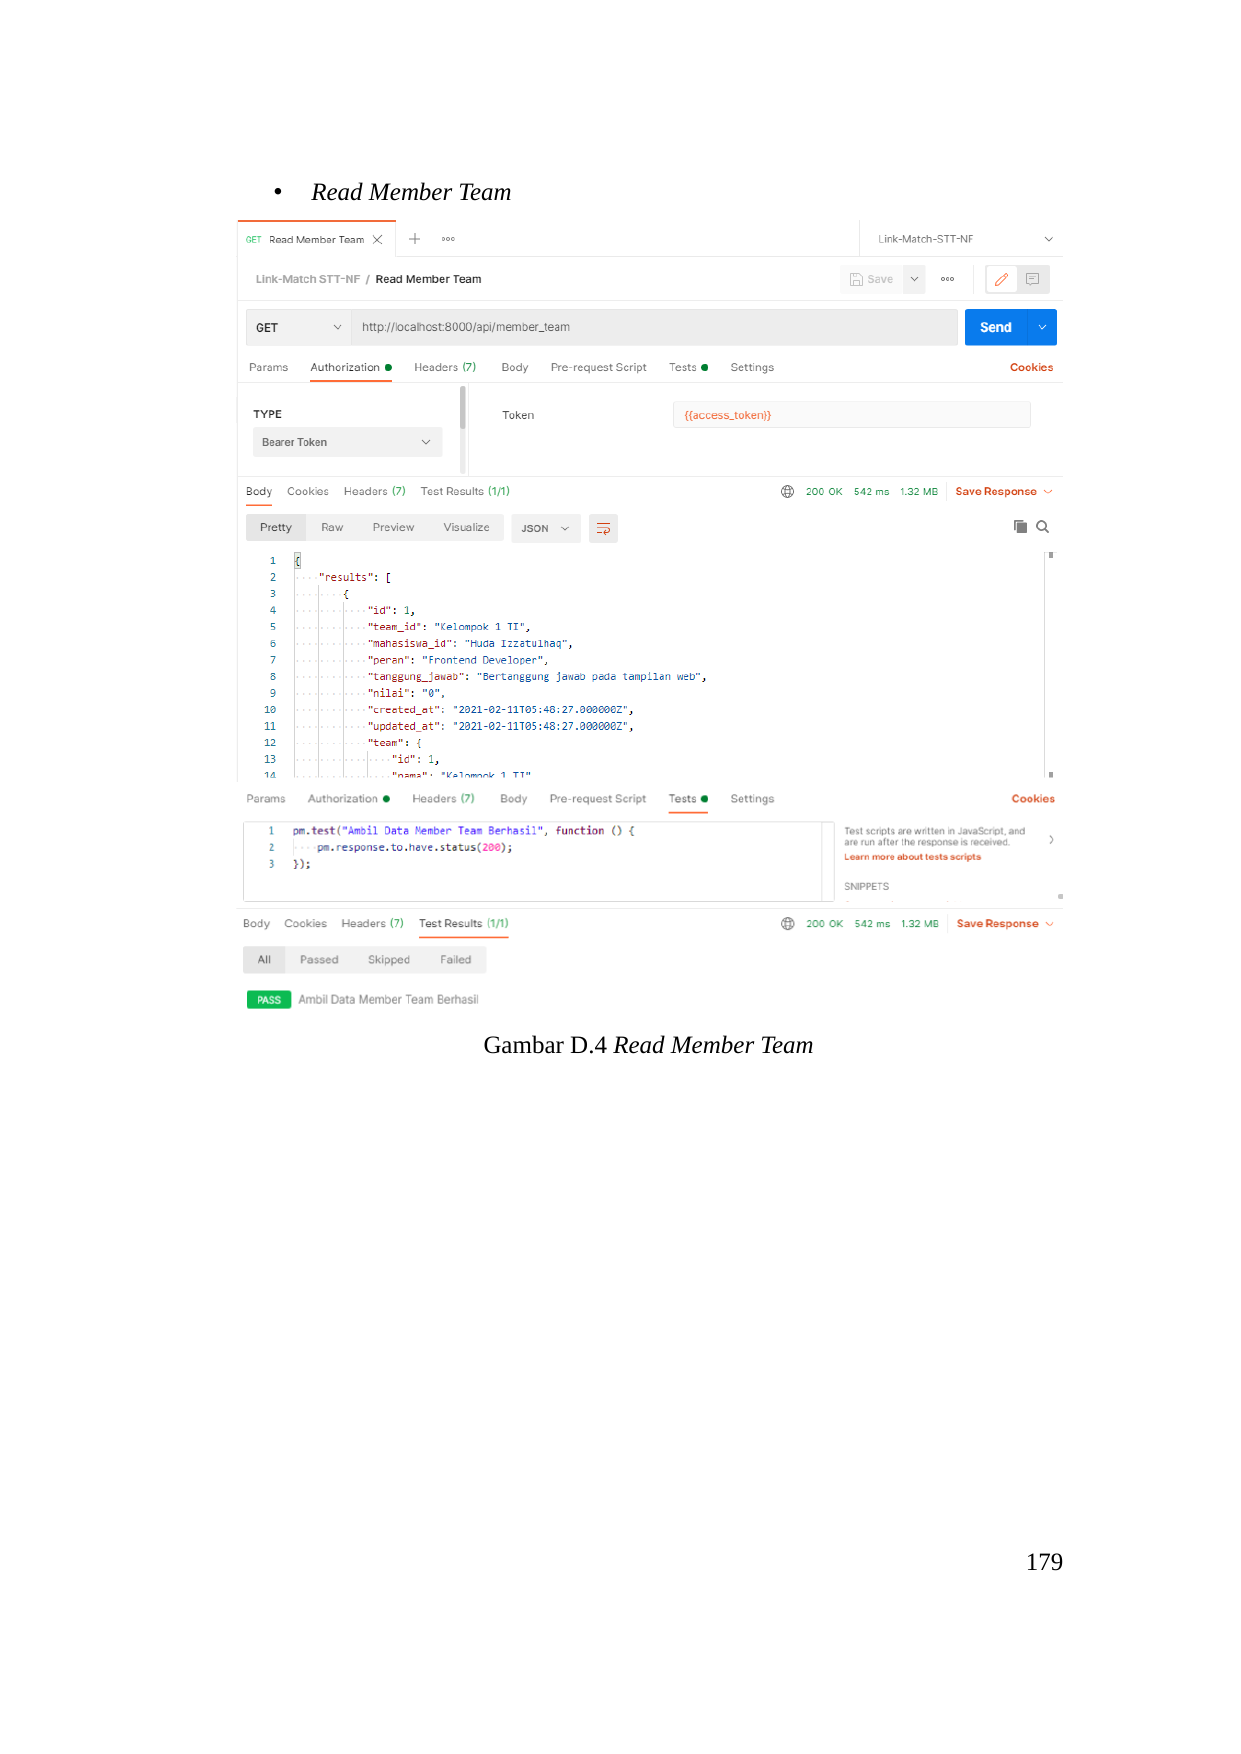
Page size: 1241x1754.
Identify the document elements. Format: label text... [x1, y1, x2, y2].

text Gambar D.4 Read Member Team [236, 1030, 1063, 1059]
picture [236, 220, 1063, 1016]
list Read Member Team [274, 177, 1063, 206]
